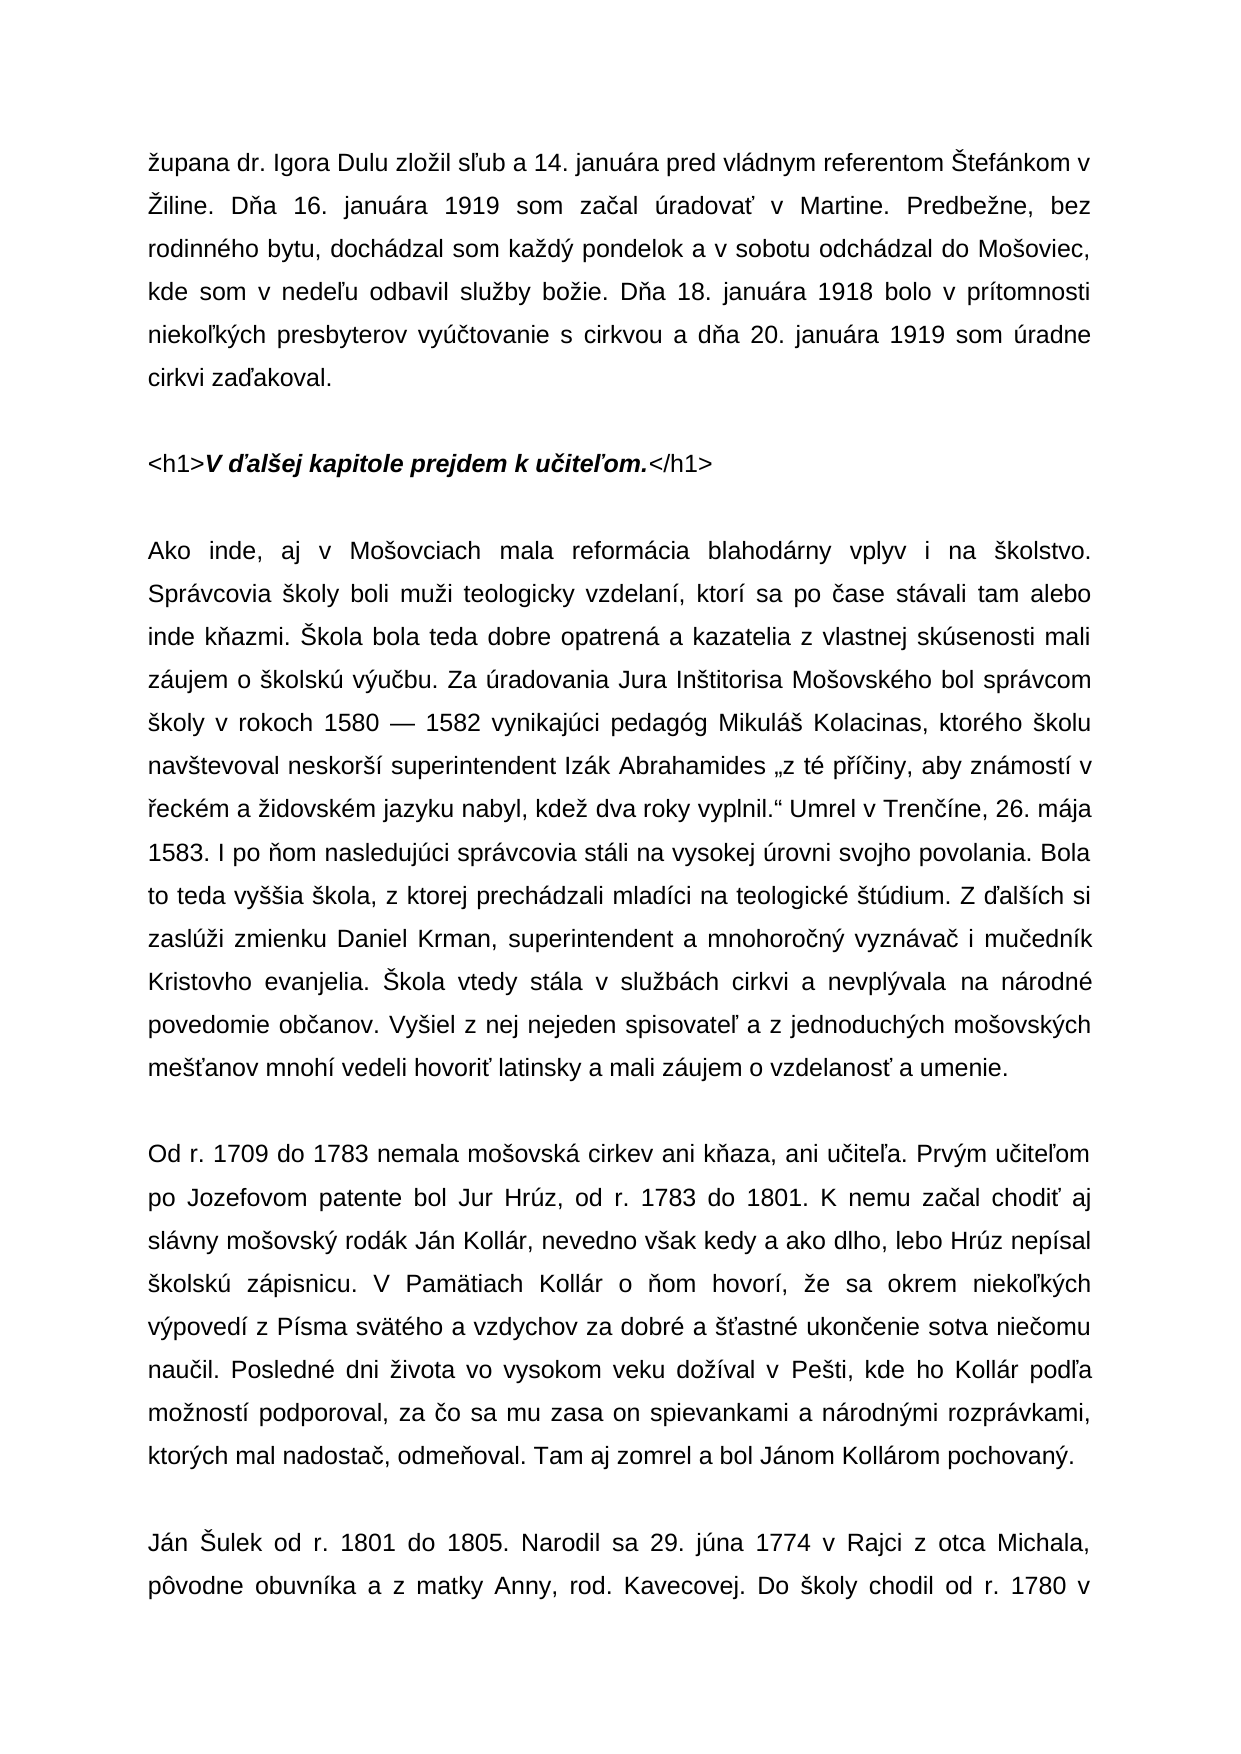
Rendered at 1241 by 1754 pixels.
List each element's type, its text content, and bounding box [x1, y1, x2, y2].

text Ján Šulek od r. 1801 do 1805. Narodil sa 29. júna 1774 v Rajci z otca Michala, pôvodne obuvníka a z matky Anny, rod. Kavecovej. Do školy chodil od r. 1780 v [148, 1528, 1093, 1599]
text <h1>V ďalšej kapitole prejdem k učiteľom.</h1> [148, 449, 1093, 478]
text Od r. 1709 do 1783 nemala mošovská cirkev ani kňaza, ani učiteľa. Prvým učiteľom po Jozefovom patente bol Jur Hrúz, od r. 1783 do 1801. K nemu začal chodiť aj slávny mošovský rodák Ján Kollár, nevedno však kedy a ako dlho, lebo Hrúz nepísal školskú zápisnicu. V Pamätiach Kollár o ňom hovorí, že sa okrem niekoľkých výpovedí z Písma svätého a vzdychov za dobré a šťastné ukončenie sotva niečomu naučil. Posledné dni života vo vysokom veku dožíval v Pešti, kde ho Kollár podľa možností podporoval, za čo sa mu zasa on spievankami a národnými rozprávkami, ktorých mal nadostač, odmeňoval. Tam aj zomrel a bol Jánom Kollárom pochovaný. [148, 1139, 1093, 1470]
text župana dr. Igora Dulu zložil sľub a 14. januára pred vládnym referentom Štefánkom v Žiline. Dňa 16. januára 1919 som začal úradovať v Martine. Predbežne, bez rodinného bytu, dochádzal som každý pondelok a v sobotu odchádzal do Mošoviec, kde som v nedeľu odbavil služby božie. Dňa 18. januára 1918 bolo v prítomnosti niekoľkých presbyterov vyúčtovanie s cirkvou a dňa 20. januára 1919 som úradne cirkvi zaďakoval. [148, 148, 1093, 392]
text Ako inde, aj v Mošovciach mala reformácia blahodárny vplyv i na školstvo. Správcovia školy boli muži teologicky vzdelaní, ktorí sa po čase stávali tam alebo inde kňazmi. Škola bola teda dobre opatrená a kazatelia z vlastnej skúsenosti mali záujem o školskú výučbu. Za úradovania Jura Inštitorisa Mošovského bol správcom školy v rokoch 1580 — 1582 vynikajúci pedagóg Mikuláš Kolacinas, ktorého školu navštevoval neskorší superintendent Izák Abrahamides „z té příčiny, aby známostí v řeckém a židovském jazyku nabyl, kdež dva roky vyplnil.“ Umrel v Trenčíne, 26. mája 1583. I po ňom nasledujúci správcovia stáli na vysokej úrovni svojho povolania. Bola to teda vyššia škola, z ktorej prechádzali mladíci na teologické štúdium. Z ďalších si zaslúži zmienku Daniel Krman, superintendent a mnohoročný vyznávač i mučedník Kristovho evanjelia. Škola vtedy stála v službách cirkvi a nevplývala na národné povedomie občanov. Vyšiel z nej nejeden spisovateľ a z jednoduchých mošovských mešťanov mnohí vedeli hovoriť latinsky a mali záujem o vzdelanosť a umenie. [148, 536, 1093, 1082]
